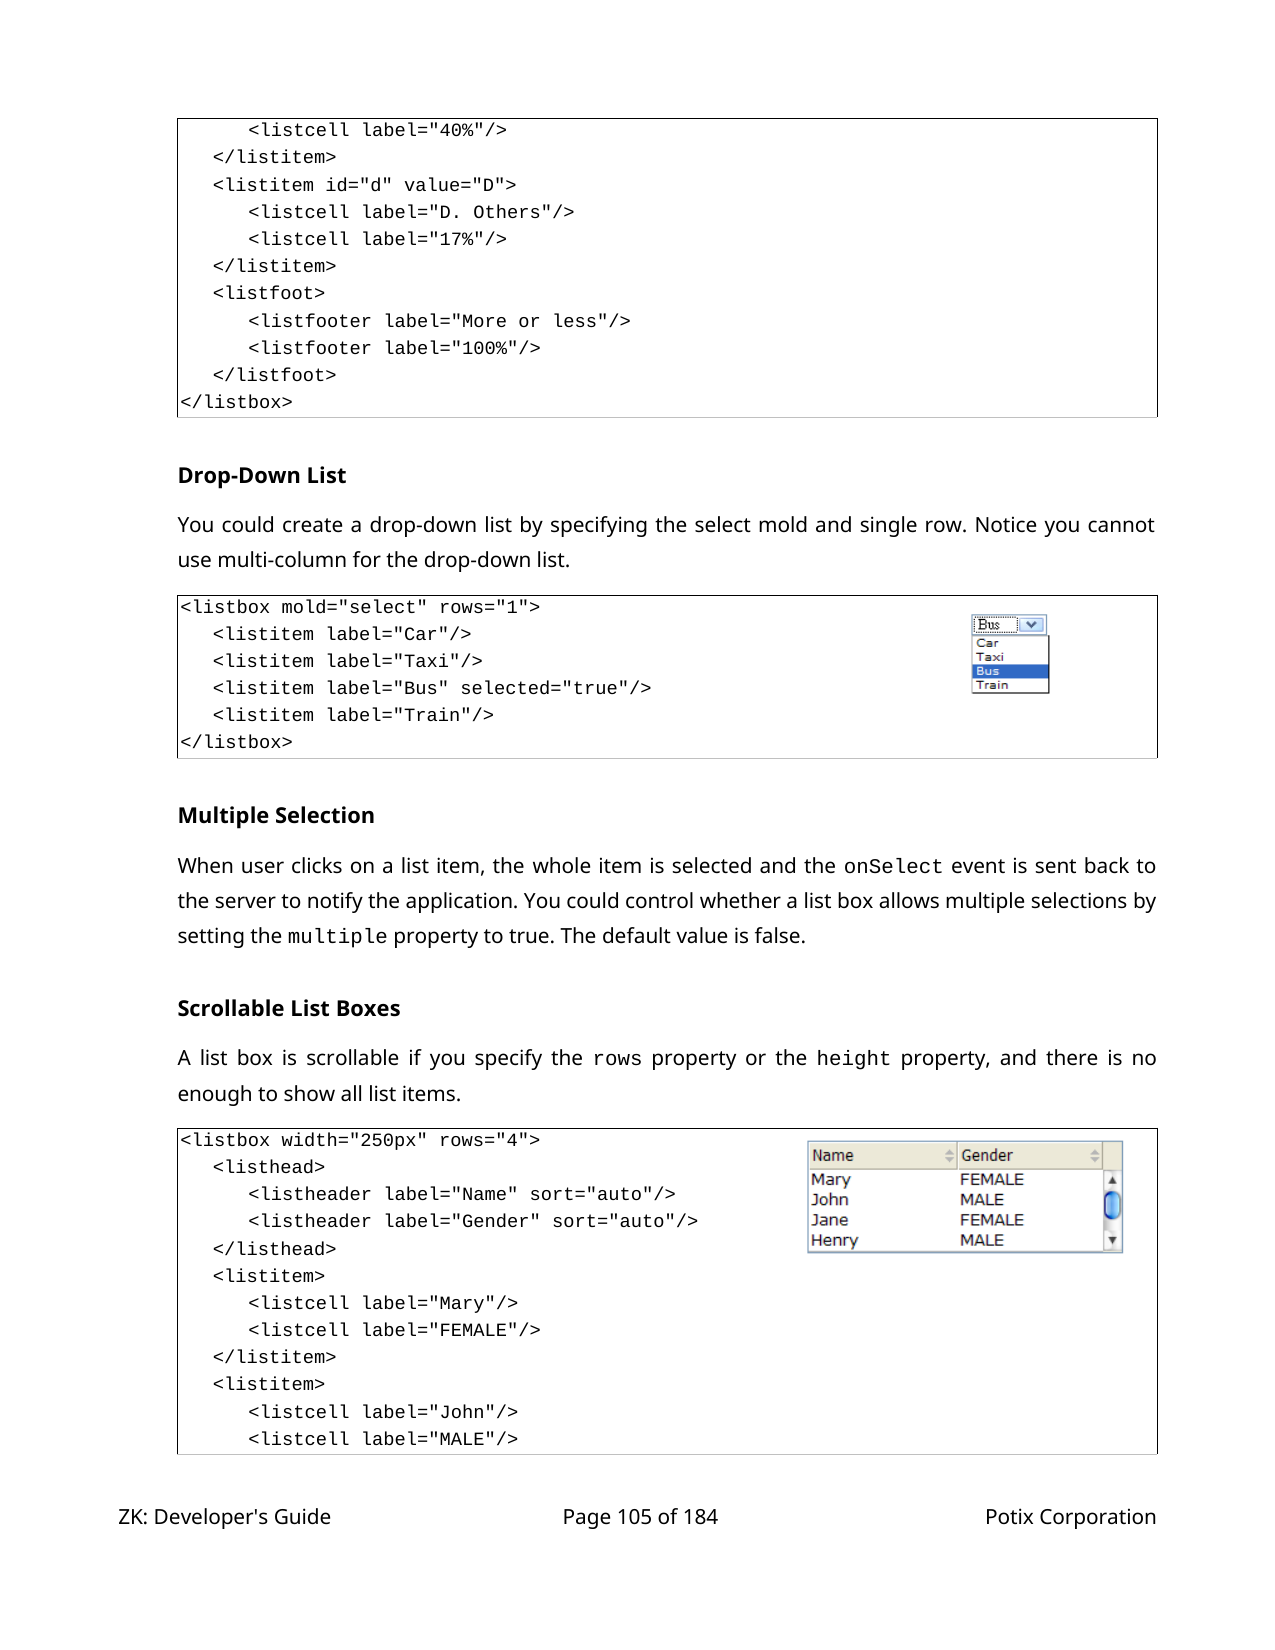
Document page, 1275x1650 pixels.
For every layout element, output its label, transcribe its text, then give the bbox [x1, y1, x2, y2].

text [1127, 1155, 1157, 1179]
text <listcell label="Mary"/> [178, 1291, 1157, 1315]
text <listfoot> [178, 281, 1157, 306]
text <listheader label="Gender" sort="auto"/> [178, 1209, 805, 1233]
text </listbox> [178, 730, 1157, 758]
text <listcell label="40%"/> [178, 119, 1157, 142]
subtitle Drop-Down List [177, 460, 1157, 490]
text A list box is scrollable if you specify the rows property or the height property, and there is no enough to show all list items. [177, 1043, 1157, 1107]
picture [968, 612, 1053, 696]
subtitle Multiple Selection [177, 800, 1157, 830]
text [1053, 649, 1157, 673]
text </listfoot> [178, 363, 1157, 387]
subtitle Scrollable List Boxes [177, 993, 1157, 1023]
text </listhead> [178, 1236, 1157, 1261]
text <listcell label="MALE"/> [178, 1427, 1157, 1454]
text <listitem> [178, 1263, 1157, 1288]
text <listcell label="17%"/> [178, 227, 1157, 251]
text </listbox> [178, 390, 1157, 417]
text You could create a drop-down list by specifying the select mold and single row. Notice you cannot use multi-column for the drop-down list. [177, 510, 1157, 574]
text When user clicks on a list item, the whole item is selected and the onSelect event is sent back to the server to notify the application. You could control whether a list box allows multiple selections by setting the multiple property to true. The default value is false. [177, 851, 1157, 950]
text <listitem label="Taxi"/> [178, 649, 968, 673]
text <listitem label="Car"/> [178, 622, 968, 646]
text <listheader label="Name" sort="auto"/> [178, 1182, 805, 1206]
text <listcell label="FEMALE"/> [178, 1318, 1157, 1342]
text </listitem> [178, 145, 1157, 169]
text <listitem> [178, 1372, 1157, 1397]
text <listcell label="John"/> [178, 1399, 1157, 1424]
text <listitem label="Bus" selected="true"/> [178, 676, 1157, 700]
text <listfooter label="100%"/> [178, 336, 1157, 360]
text <listitem label="Train"/> [178, 703, 1157, 727]
text <listbox mold="select" rows="1"> [178, 596, 1157, 619]
text <listbox width="250px" rows="4"> [178, 1129, 1157, 1152]
text <listitem id="d" value="D"> [178, 172, 1157, 197]
text <listhead> [178, 1155, 805, 1179]
text <listfooter label="More or less"/> [178, 308, 1157, 333]
text <listcell label="D. Others"/> [178, 200, 1157, 224]
picture [805, 1137, 1127, 1256]
text [1053, 622, 1157, 646]
text </listitem> [178, 254, 1157, 278]
text </listitem> [178, 1345, 1157, 1369]
